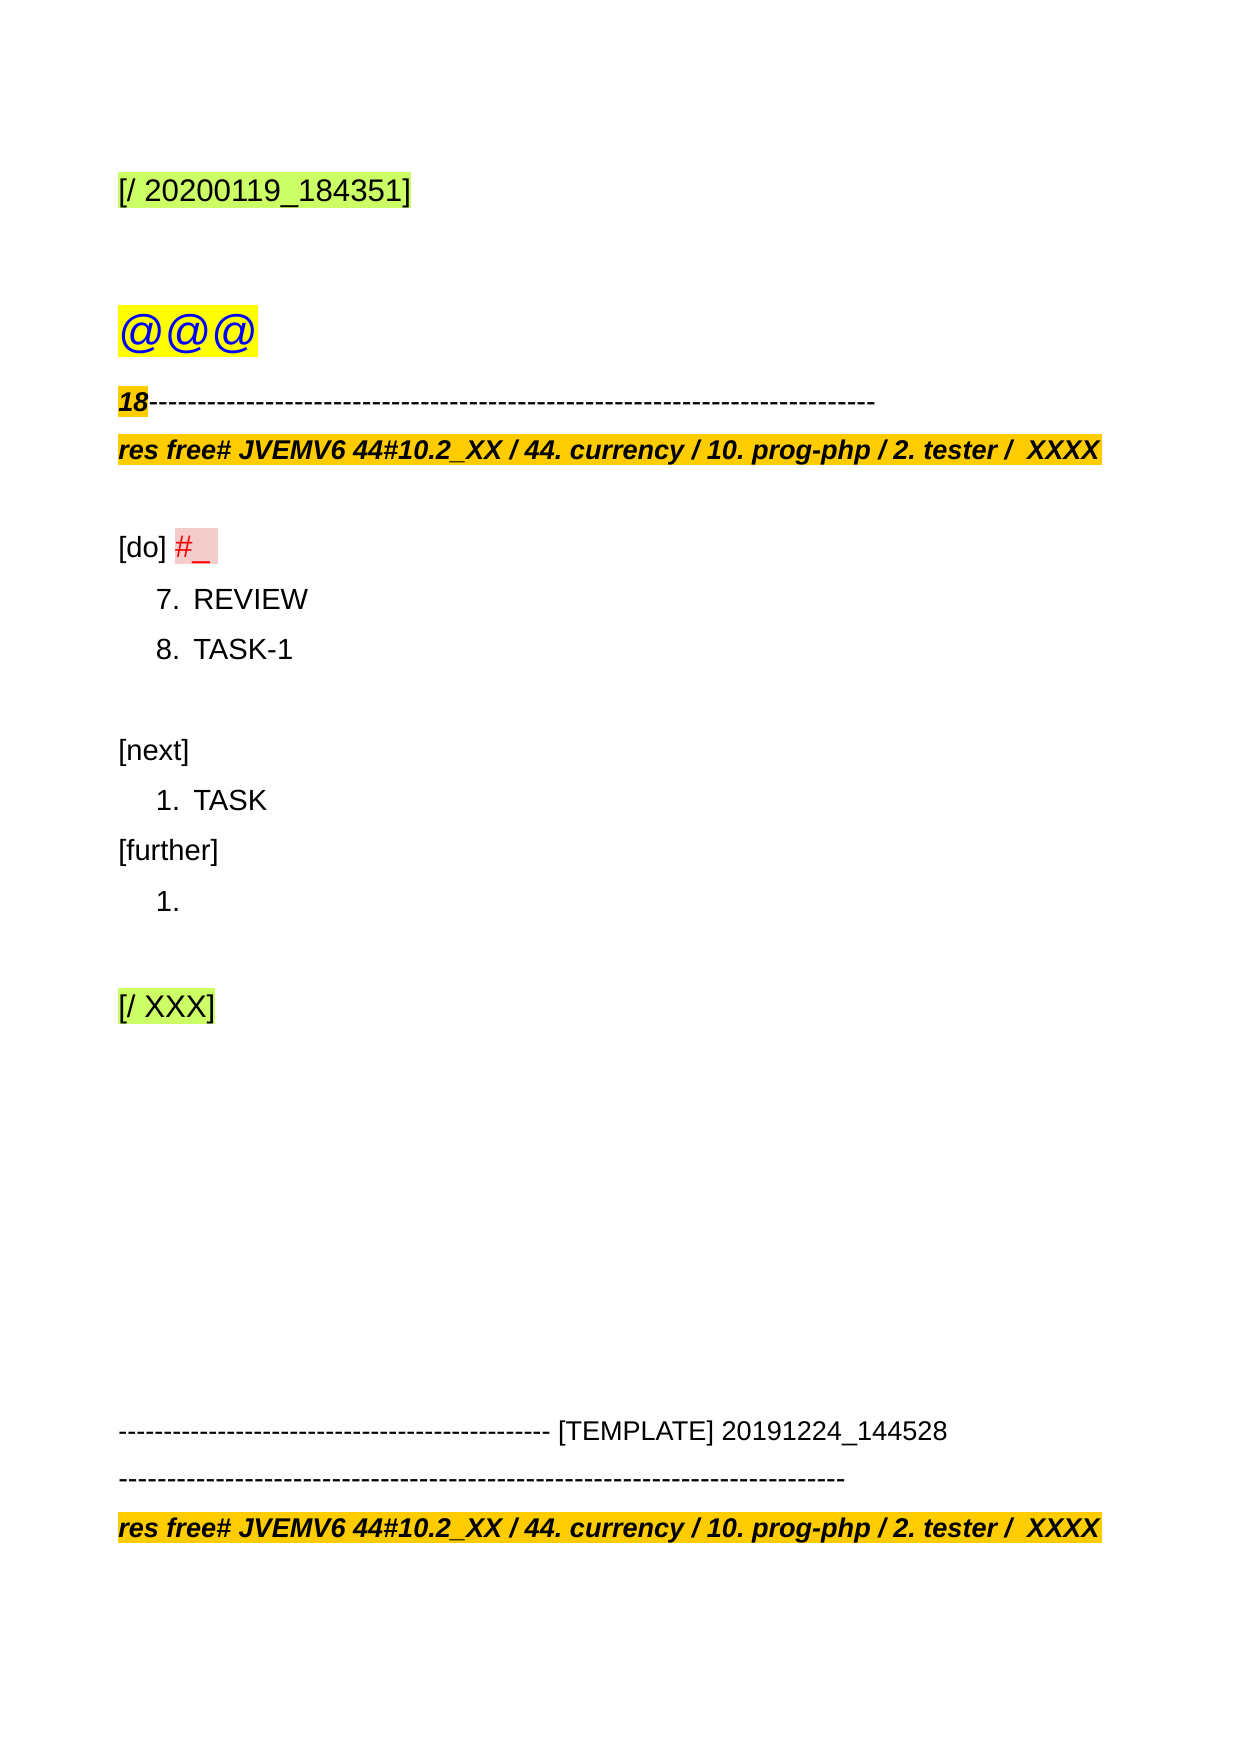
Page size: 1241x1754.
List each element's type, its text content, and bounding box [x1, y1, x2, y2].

text [do] #_ [118, 528, 1122, 564]
text [/ 20200119_184351] [118, 118, 1122, 208]
text [further] [118, 833, 1122, 867]
text ------------------------------------------------ [TEMPLATE] 20191224_144528 [118, 1415, 1122, 1446]
text res free# JVEMV6 44#10.2_XX / 44. currency / 10. prog-php / 2. tester / XXXX [118, 1512, 1122, 1543]
list TASK [156, 783, 1122, 816]
text 18--------------------------------------------------------------------------- [118, 384, 1122, 417]
text res free# JVEMV6 44#10.2_XX / 44. currency / 10. prog-php / 2. tester / XXXX [118, 434, 1122, 465]
text --------------------------------------------------------------------------- [118, 1462, 1122, 1495]
text [next] [118, 733, 1122, 766]
text [/ XXX] [118, 934, 1122, 1024]
text @@@ [118, 305, 1122, 357]
list TASK-1 [156, 632, 1122, 666]
list REVIEW [156, 582, 1122, 615]
